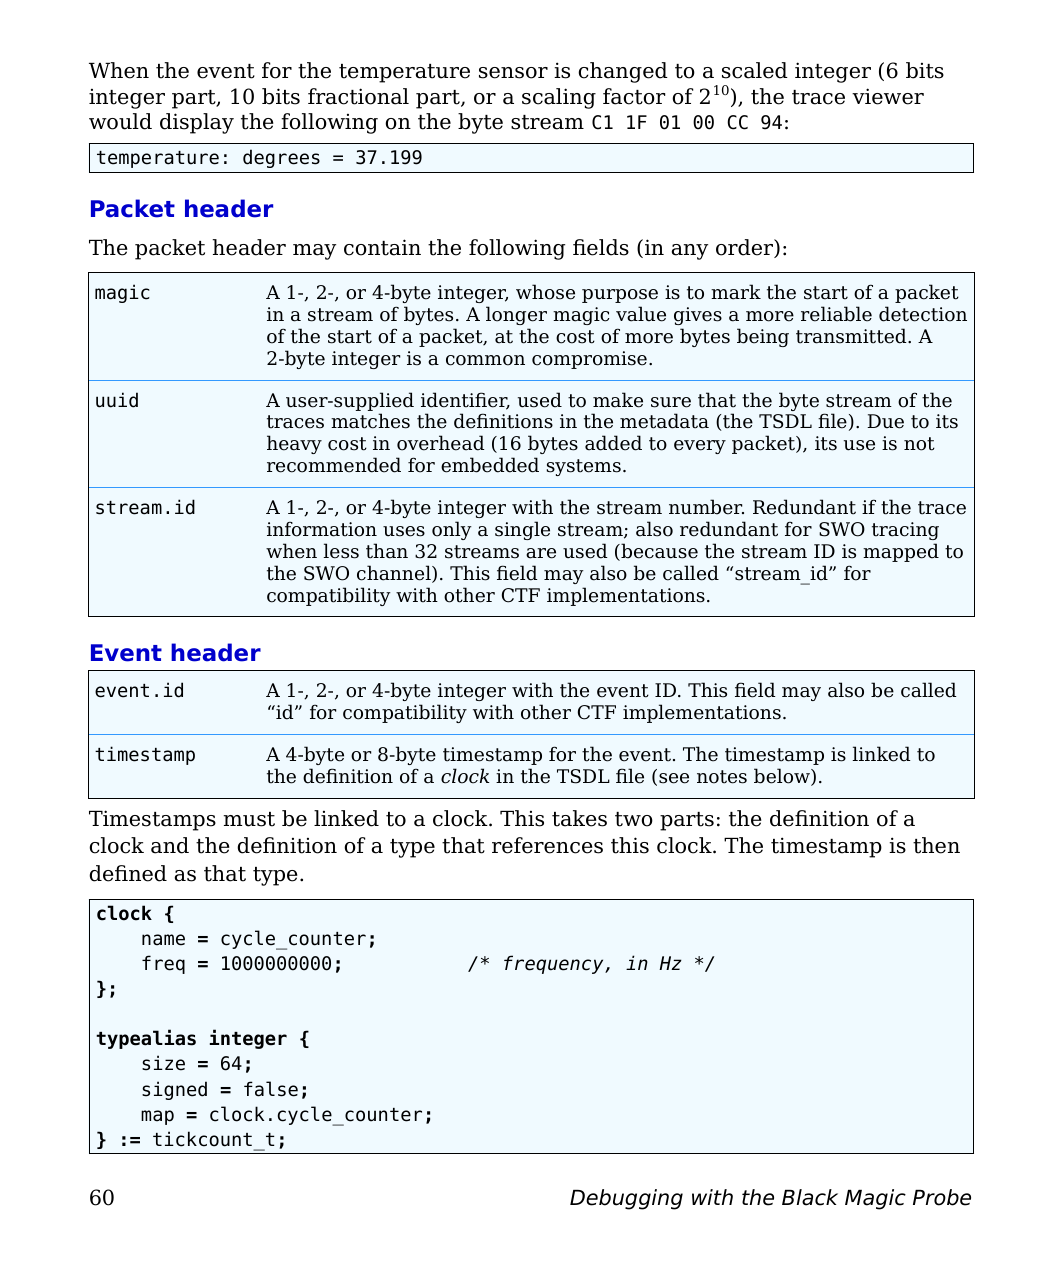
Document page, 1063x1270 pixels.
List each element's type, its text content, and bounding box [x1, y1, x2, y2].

table_header A 1-, 2-, or 4-byte integer, whose purpose is to mark the start of a packet in a stream of bytes. A longer magic value gives a more reliable detection of the start of a packet, at the cost of more bytes being transmitted. A 2‑byte integer is a common compromise. [260, 273, 974, 380]
text map = clock.cycle_counter; [90, 1100, 973, 1125]
text Timestamps must be linked to a clock. This takes two parts: the definition of a clock and the definition of a type that references this clock. The timestamp is then defined as that type. [88, 807, 974, 886]
text signed = false; [90, 1074, 973, 1100]
text The packet header may contain the following fields (in any order): [88, 236, 974, 260]
table_header A 1-, 2-, or 4-byte integer with the event ID. This field may also be called “id” for compatibility with other CTF implementations. [260, 671, 974, 734]
text When the event for the temperature sensor is changed to a scaled integer (6 bits integer part, 10 bits fractional part, or a scaling factor of 210), the trace viewer would display the following on the byte stream C1 1F 01 00 CC 94: [88, 59, 974, 134]
table_cell timestamp [89, 735, 260, 798]
text typealias integer { [90, 1024, 973, 1049]
subtitle Packet header [88, 197, 974, 223]
text name = cycle_counter; [90, 924, 973, 949]
table_cell A 4-byte or 8-byte timestamp for the event. The timestamp is linked to the definition of a clock in the TSDL file (see notes below). [260, 735, 974, 798]
table_header event.id [89, 671, 260, 734]
text temperature: degrees = 37.199 [90, 144, 973, 172]
table_cell stream.id [89, 488, 260, 616]
text freq = 1000000000; /* frequency, in Hz */ [90, 949, 973, 974]
text } := tickcount_t; [90, 1125, 973, 1153]
subtitle Event header [88, 640, 974, 667]
table_cell A 1-, 2-, or 4-byte integer with the stream number. Redundant if the trace information uses only a single stream; also redundant for SWO tracing when less than 32 streams are used (because the stream ID is mapped to the SWO channel). This field may also be called “stream_id” for compatibility with other CTF implementations. [260, 488, 974, 616]
table_header magic [89, 273, 260, 380]
text }; [90, 974, 973, 999]
text clock { [90, 900, 973, 924]
table_cell A user-supplied identifier, used to make sure that the byte stream of the traces matches the definitions in the metadata (the TSDL file). Due to its heavy cost in overhead (16 bytes added to every packet), its use is not recommended for embedded systems. [260, 381, 974, 487]
table_cell uuid [89, 381, 260, 487]
text size = 64; [90, 1049, 973, 1074]
